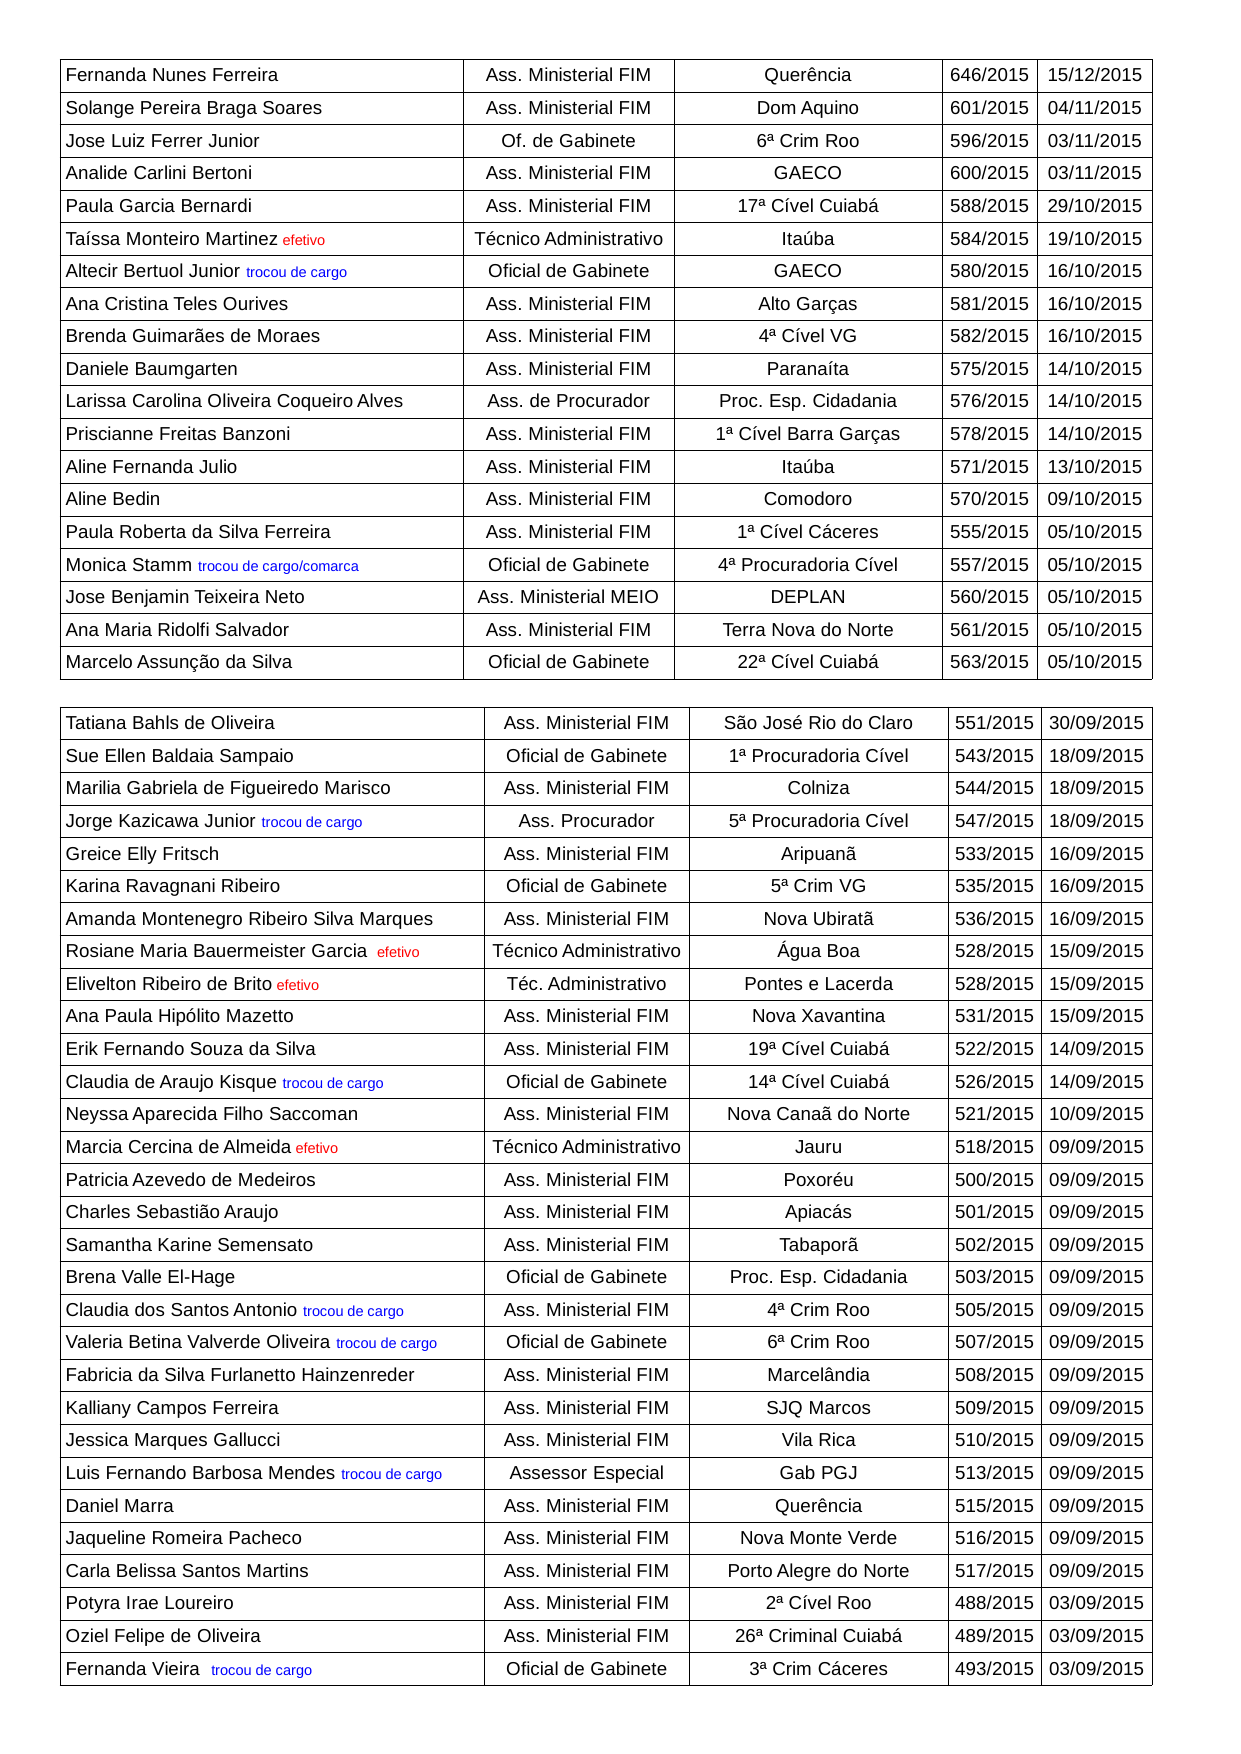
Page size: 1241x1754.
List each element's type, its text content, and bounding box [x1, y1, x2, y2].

table_cell Paranaíta [675, 354, 942, 385]
table_cell 09/09/2015 [1042, 1490, 1152, 1522]
table_cell 563/2015 [943, 647, 1037, 678]
table_cell Ass. de Procurador [464, 386, 674, 418]
table_cell Ass. Ministerial FIM [464, 354, 674, 385]
table_cell Ass. Ministerial FIM [485, 903, 689, 935]
table_cell 4ª Procuradoria Cível [675, 549, 942, 581]
table_cell Fernanda Vieira trocou de cargo [61, 1653, 484, 1685]
table_cell Rosiane Maria Bauermeister Garcia efetivo [61, 936, 484, 967]
table_header Ass. Ministerial FIM [464, 60, 674, 92]
table_cell 29/10/2015 [1038, 191, 1152, 222]
table_cell 543/2015 [949, 740, 1041, 772]
table_cell Daniel Marra [61, 1490, 484, 1522]
table_cell 14/09/2015 [1042, 1066, 1152, 1098]
table_cell Oziel Felipe de Oliveira [61, 1621, 484, 1652]
table_cell 557/2015 [943, 549, 1037, 581]
table_cell 547/2015 [949, 806, 1041, 837]
table_cell 489/2015 [949, 1621, 1041, 1652]
table_cell Ass. Ministerial FIM [464, 451, 674, 483]
table_cell 14/10/2015 [1038, 354, 1152, 385]
table_cell 3ª Crim Cáceres [690, 1653, 948, 1685]
table_cell 13/10/2015 [1038, 451, 1152, 483]
table_cell Potyra Irae Loureiro [61, 1588, 484, 1619]
table_cell 581/2015 [943, 288, 1037, 320]
table_cell 09/09/2015 [1042, 1360, 1152, 1391]
table_cell Ass. Ministerial FIM [485, 773, 689, 804]
table_cell Amanda Montenegro Ribeiro Silva Marques [61, 903, 484, 935]
table_cell 1ª Cível Cáceres [675, 517, 942, 548]
table_cell 18/09/2015 [1042, 773, 1152, 804]
table_cell Técnico Administrativo [485, 1132, 689, 1163]
table_cell 16/09/2015 [1042, 838, 1152, 870]
table_cell 535/2015 [949, 871, 1041, 902]
table_cell Kalliany Campos Ferreira [61, 1392, 484, 1424]
table_cell Aline Fernanda Julio [61, 451, 463, 483]
table_cell Ass. Ministerial FIM [485, 1490, 689, 1522]
table_cell Dom Aquino [675, 93, 942, 124]
table_cell 09/09/2015 [1042, 1197, 1152, 1228]
table_cell 03/09/2015 [1042, 1621, 1152, 1652]
table_cell Altecir Bertuol Junior trocou de cargo [61, 256, 463, 287]
table_cell Brena Valle El-Hage [61, 1262, 484, 1293]
table_cell Nova Canaã do Norte [690, 1099, 948, 1131]
table_cell 09/10/2015 [1038, 484, 1152, 516]
table_cell Oficial de Gabinete [485, 1066, 689, 1098]
table_cell Ass. Ministerial FIM [485, 1621, 689, 1652]
table_cell 15/09/2015 [1042, 1001, 1152, 1033]
table_cell Marilia Gabriela de Figueiredo Marisco [61, 773, 484, 804]
table_cell 513/2015 [949, 1458, 1041, 1489]
table_cell 507/2015 [949, 1327, 1041, 1359]
table_cell Sue Ellen Baldaia Sampaio [61, 740, 484, 772]
table_cell 528/2015 [949, 969, 1041, 1000]
table_header Ass. Ministerial FIM [485, 708, 689, 739]
table_cell 14/10/2015 [1038, 386, 1152, 418]
table_cell 03/11/2015 [1038, 158, 1152, 189]
table_cell 05/10/2015 [1038, 549, 1152, 581]
table_cell 526/2015 [949, 1066, 1041, 1098]
table_header Tatiana Bahls de Oliveira [61, 708, 484, 739]
table_cell 03/09/2015 [1042, 1653, 1152, 1685]
table_cell Itaúba [675, 223, 942, 255]
table_cell Fabricia da Silva Furlanetto Hainzenreder [61, 1360, 484, 1391]
table_cell Neyssa Aparecida Filho Saccoman [61, 1099, 484, 1131]
table_cell Oficial de Gabinete [485, 1262, 689, 1293]
table_cell 10/09/2015 [1042, 1099, 1152, 1131]
table_cell 04/11/2015 [1038, 93, 1152, 124]
table_cell Claudia de Araujo Kisque trocou de cargo [61, 1066, 484, 1098]
table_cell 18/09/2015 [1042, 806, 1152, 837]
table_cell 09/09/2015 [1042, 1132, 1152, 1163]
table_cell Ass. Ministerial FIM [485, 1523, 689, 1554]
table_cell Técnico Administrativo [464, 223, 674, 255]
table_cell Jessica Marques Gallucci [61, 1425, 484, 1457]
table_cell 1ª Cível Barra Garças [675, 419, 942, 450]
table_cell 571/2015 [943, 451, 1037, 483]
table_cell 14/10/2015 [1038, 419, 1152, 450]
table_cell 09/09/2015 [1042, 1425, 1152, 1457]
table_cell 516/2015 [949, 1523, 1041, 1554]
table_cell 4ª Cível VG [675, 321, 942, 352]
table_cell Ass. Ministerial FIM [485, 1555, 689, 1587]
table_cell Ass. Ministerial FIM [464, 93, 674, 124]
table_cell 600/2015 [943, 158, 1037, 189]
table_cell 5ª Procuradoria Cível [690, 806, 948, 837]
table_cell Oficial de Gabinete [464, 647, 674, 678]
table_cell 493/2015 [949, 1653, 1041, 1685]
table_cell 503/2015 [949, 1262, 1041, 1293]
table_cell Brenda Guimarães de Moraes [61, 321, 463, 352]
table_cell Valeria Betina Valverde Oliveira trocou de cargo [61, 1327, 484, 1359]
table_cell 17ª Cível Cuiabá [675, 191, 942, 222]
table_cell Ass. Ministerial FIM [485, 1229, 689, 1261]
table_cell 561/2015 [943, 614, 1037, 646]
table_cell Aline Bedin [61, 484, 463, 516]
table_cell Nova Monte Verde [690, 1523, 948, 1554]
table_cell Elivelton Ribeiro de Brito efetivo [61, 969, 484, 1000]
table_cell Samantha Karine Semensato [61, 1229, 484, 1261]
table_cell 14/09/2015 [1042, 1034, 1152, 1065]
table_cell 22ª Cível Cuiabá [675, 647, 942, 678]
table_cell Ass. Ministerial FIM [485, 1295, 689, 1326]
table_cell Vila Rica [690, 1425, 948, 1457]
table_cell Ass. Ministerial FIM [464, 288, 674, 320]
table_cell Monica Stamm trocou de cargo/comarca [61, 549, 463, 581]
table_cell GAECO [675, 256, 942, 287]
table_cell Poxoréu [690, 1164, 948, 1196]
table_cell 518/2015 [949, 1132, 1041, 1163]
table_cell Oficial de Gabinete [464, 549, 674, 581]
table_cell Oficial de Gabinete [485, 1653, 689, 1685]
table_cell 505/2015 [949, 1295, 1041, 1326]
table_header Fernanda Nunes Ferreira [61, 60, 463, 92]
table_cell Tabaporã [690, 1229, 948, 1261]
table_cell 544/2015 [949, 773, 1041, 804]
table_cell Analide Carlini Bertoni [61, 158, 463, 189]
table_header 646/2015 [943, 60, 1037, 92]
table_cell 578/2015 [943, 419, 1037, 450]
table_cell Marcelândia [690, 1360, 948, 1391]
table_cell 508/2015 [949, 1360, 1041, 1391]
table_cell 15/09/2015 [1042, 969, 1152, 1000]
table_cell 09/09/2015 [1042, 1164, 1152, 1196]
table_cell Colniza [690, 773, 948, 804]
table_cell Nova Xavantina [690, 1001, 948, 1033]
table_cell Solange Pereira Braga Soares [61, 93, 463, 124]
table_cell DEPLAN [675, 582, 942, 613]
table_cell 14ª Cível Cuiabá [690, 1066, 948, 1098]
table_cell Porto Alegre do Norte [690, 1555, 948, 1587]
table_cell Larissa Carolina Oliveira Coqueiro Alves [61, 386, 463, 418]
table_cell 09/09/2015 [1042, 1327, 1152, 1359]
table_cell 18/09/2015 [1042, 740, 1152, 772]
table_cell 16/10/2015 [1038, 321, 1152, 352]
table_cell Querência [690, 1490, 948, 1522]
table_cell Ass. Ministerial FIM [464, 484, 674, 516]
table_cell Jorge Kazicawa Junior trocou de cargo [61, 806, 484, 837]
table_cell 09/09/2015 [1042, 1555, 1152, 1587]
table_cell SJQ Marcos [690, 1392, 948, 1424]
table_cell Apiacás [690, 1197, 948, 1228]
table_cell Marcelo Assunção da Silva [61, 647, 463, 678]
table_cell 536/2015 [949, 903, 1041, 935]
table_cell Marcia Cercina de Almeida efetivo [61, 1132, 484, 1163]
table_cell 03/09/2015 [1042, 1588, 1152, 1619]
table_cell Erik Fernando Souza da Silva [61, 1034, 484, 1065]
table_cell Charles Sebastião Araujo [61, 1197, 484, 1228]
table_cell 582/2015 [943, 321, 1037, 352]
table_cell Paula Roberta da Silva Ferreira [61, 517, 463, 548]
table_cell 584/2015 [943, 223, 1037, 255]
table_cell 515/2015 [949, 1490, 1041, 1522]
table_cell Jose Benjamin Teixeira Neto [61, 582, 463, 613]
table_header São José Rio do Claro [690, 708, 948, 739]
table_cell Nova Ubiratã [690, 903, 948, 935]
table_cell Jaqueline Romeira Pacheco [61, 1523, 484, 1554]
table_cell 601/2015 [943, 93, 1037, 124]
table_cell Priscianne Freitas Banzoni [61, 419, 463, 450]
table_cell Ass. Ministerial FIM [485, 838, 689, 870]
table_cell Comodoro [675, 484, 942, 516]
table_cell Pontes e Lacerda [690, 969, 948, 1000]
table_cell 2ª Cível Roo [690, 1588, 948, 1619]
table_cell 570/2015 [943, 484, 1037, 516]
table_cell Assessor Especial [485, 1458, 689, 1489]
table_cell Aripuanã [690, 838, 948, 870]
table_cell Patricia Azevedo de Medeiros [61, 1164, 484, 1196]
table_cell Of. de Gabinete [464, 125, 674, 157]
table_cell 09/09/2015 [1042, 1229, 1152, 1261]
table_cell 16/09/2015 [1042, 903, 1152, 935]
table_cell Ana Paula Hipólito Mazetto [61, 1001, 484, 1033]
table_cell Ass. Ministerial FIM [485, 1034, 689, 1065]
table_cell 1ª Procuradoria Cível [690, 740, 948, 772]
table_cell 522/2015 [949, 1034, 1041, 1065]
table_cell 5ª Crim VG [690, 871, 948, 902]
table_cell Ass. Procurador [485, 806, 689, 837]
table_header 30/09/2015 [1042, 708, 1152, 739]
table_cell 500/2015 [949, 1164, 1041, 1196]
table_cell 16/09/2015 [1042, 871, 1152, 902]
table_cell 521/2015 [949, 1099, 1041, 1131]
table_cell GAECO [675, 158, 942, 189]
table_cell Ass. Ministerial FIM [485, 1099, 689, 1131]
table_cell 09/09/2015 [1042, 1523, 1152, 1554]
table_cell Ass. Ministerial FIM [485, 1001, 689, 1033]
table_cell 05/10/2015 [1038, 647, 1152, 678]
table_cell 05/10/2015 [1038, 517, 1152, 548]
table_cell Luis Fernando Barbosa Mendes trocou de cargo [61, 1458, 484, 1489]
table_cell Ass. Ministerial FIM [485, 1164, 689, 1196]
table_cell 09/09/2015 [1042, 1392, 1152, 1424]
table_cell Ass. Ministerial FIM [464, 158, 674, 189]
table_cell 09/09/2015 [1042, 1262, 1152, 1293]
table_header Querência [675, 60, 942, 92]
table_cell Ass. Ministerial FIM [464, 614, 674, 646]
table_header 15/12/2015 [1038, 60, 1152, 92]
table_cell Ass. Ministerial MEIO [464, 582, 674, 613]
table_cell Técnico Administrativo [485, 936, 689, 967]
table_cell 510/2015 [949, 1425, 1041, 1457]
table_cell Oficial de Gabinete [485, 871, 689, 902]
table_header 551/2015 [949, 708, 1041, 739]
table_cell 576/2015 [943, 386, 1037, 418]
table_cell 596/2015 [943, 125, 1037, 157]
table_cell Ana Maria Ridolfi Salvador [61, 614, 463, 646]
table_cell 533/2015 [949, 838, 1041, 870]
table_cell Claudia dos Santos Antonio trocou de cargo [61, 1295, 484, 1326]
table_cell 6ª Crim Roo [690, 1327, 948, 1359]
table_cell Proc. Esp. Cidadania [675, 386, 942, 418]
table_cell 16/10/2015 [1038, 256, 1152, 287]
table_cell Ass. Ministerial FIM [485, 1197, 689, 1228]
table_cell 19/10/2015 [1038, 223, 1152, 255]
table_cell 03/11/2015 [1038, 125, 1152, 157]
table_cell Ass. Ministerial FIM [464, 191, 674, 222]
table_cell Ass. Ministerial FIM [485, 1588, 689, 1619]
table_cell Taíssa Monteiro Martinez efetivo [61, 223, 463, 255]
table_cell 4ª Crim Roo [690, 1295, 948, 1326]
table_cell Água Boa [690, 936, 948, 967]
table_cell 19ª Cível Cuiabá [690, 1034, 948, 1065]
table_cell 15/09/2015 [1042, 936, 1152, 967]
table_cell Terra Nova do Norte [675, 614, 942, 646]
table_cell 05/10/2015 [1038, 614, 1152, 646]
table_cell 16/10/2015 [1038, 288, 1152, 320]
table_cell 575/2015 [943, 354, 1037, 385]
table_cell 09/09/2015 [1042, 1295, 1152, 1326]
table_cell 26ª Criminal Cuiabá [690, 1621, 948, 1652]
table_cell Jose Luiz Ferrer Junior [61, 125, 463, 157]
table_cell 560/2015 [943, 582, 1037, 613]
table_cell Ass. Ministerial FIM [485, 1425, 689, 1457]
table_cell 580/2015 [943, 256, 1037, 287]
table_cell 09/09/2015 [1042, 1458, 1152, 1489]
table_cell 502/2015 [949, 1229, 1041, 1261]
table_cell Karina Ravagnani Ribeiro [61, 871, 484, 902]
table_cell Itaúba [675, 451, 942, 483]
table_cell Ass. Ministerial FIM [464, 517, 674, 548]
table_cell Gab PGJ [690, 1458, 948, 1489]
table_cell 05/10/2015 [1038, 582, 1152, 613]
table_cell Ass. Ministerial FIM [464, 419, 674, 450]
table_cell Ass. Ministerial FIM [464, 321, 674, 352]
table_cell Ana Cristina Teles Ourives [61, 288, 463, 320]
table_cell Oficial de Gabinete [485, 1327, 689, 1359]
table_cell Oficial de Gabinete [485, 740, 689, 772]
table_cell 488/2015 [949, 1588, 1041, 1619]
table_cell 555/2015 [943, 517, 1037, 548]
table_cell 509/2015 [949, 1392, 1041, 1424]
table_cell Ass. Ministerial FIM [485, 1360, 689, 1391]
table_cell Alto Garças [675, 288, 942, 320]
table_cell 528/2015 [949, 936, 1041, 967]
table_cell 588/2015 [943, 191, 1037, 222]
table_cell 531/2015 [949, 1001, 1041, 1033]
table_cell Jauru [690, 1132, 948, 1163]
table_cell Daniele Baumgarten [61, 354, 463, 385]
table_cell Oficial de Gabinete [464, 256, 674, 287]
table_cell Proc. Esp. Cidadania [690, 1262, 948, 1293]
table_cell 517/2015 [949, 1555, 1041, 1587]
table_cell Carla Belissa Santos Martins [61, 1555, 484, 1587]
table_cell 501/2015 [949, 1197, 1041, 1228]
table_cell Paula Garcia Bernardi [61, 191, 463, 222]
table_cell Ass. Ministerial FIM [485, 1392, 689, 1424]
table_cell Greice Elly Fritsch [61, 838, 484, 870]
table_cell Téc. Administrativo [485, 969, 689, 1000]
table_cell 6ª Crim Roo [675, 125, 942, 157]
